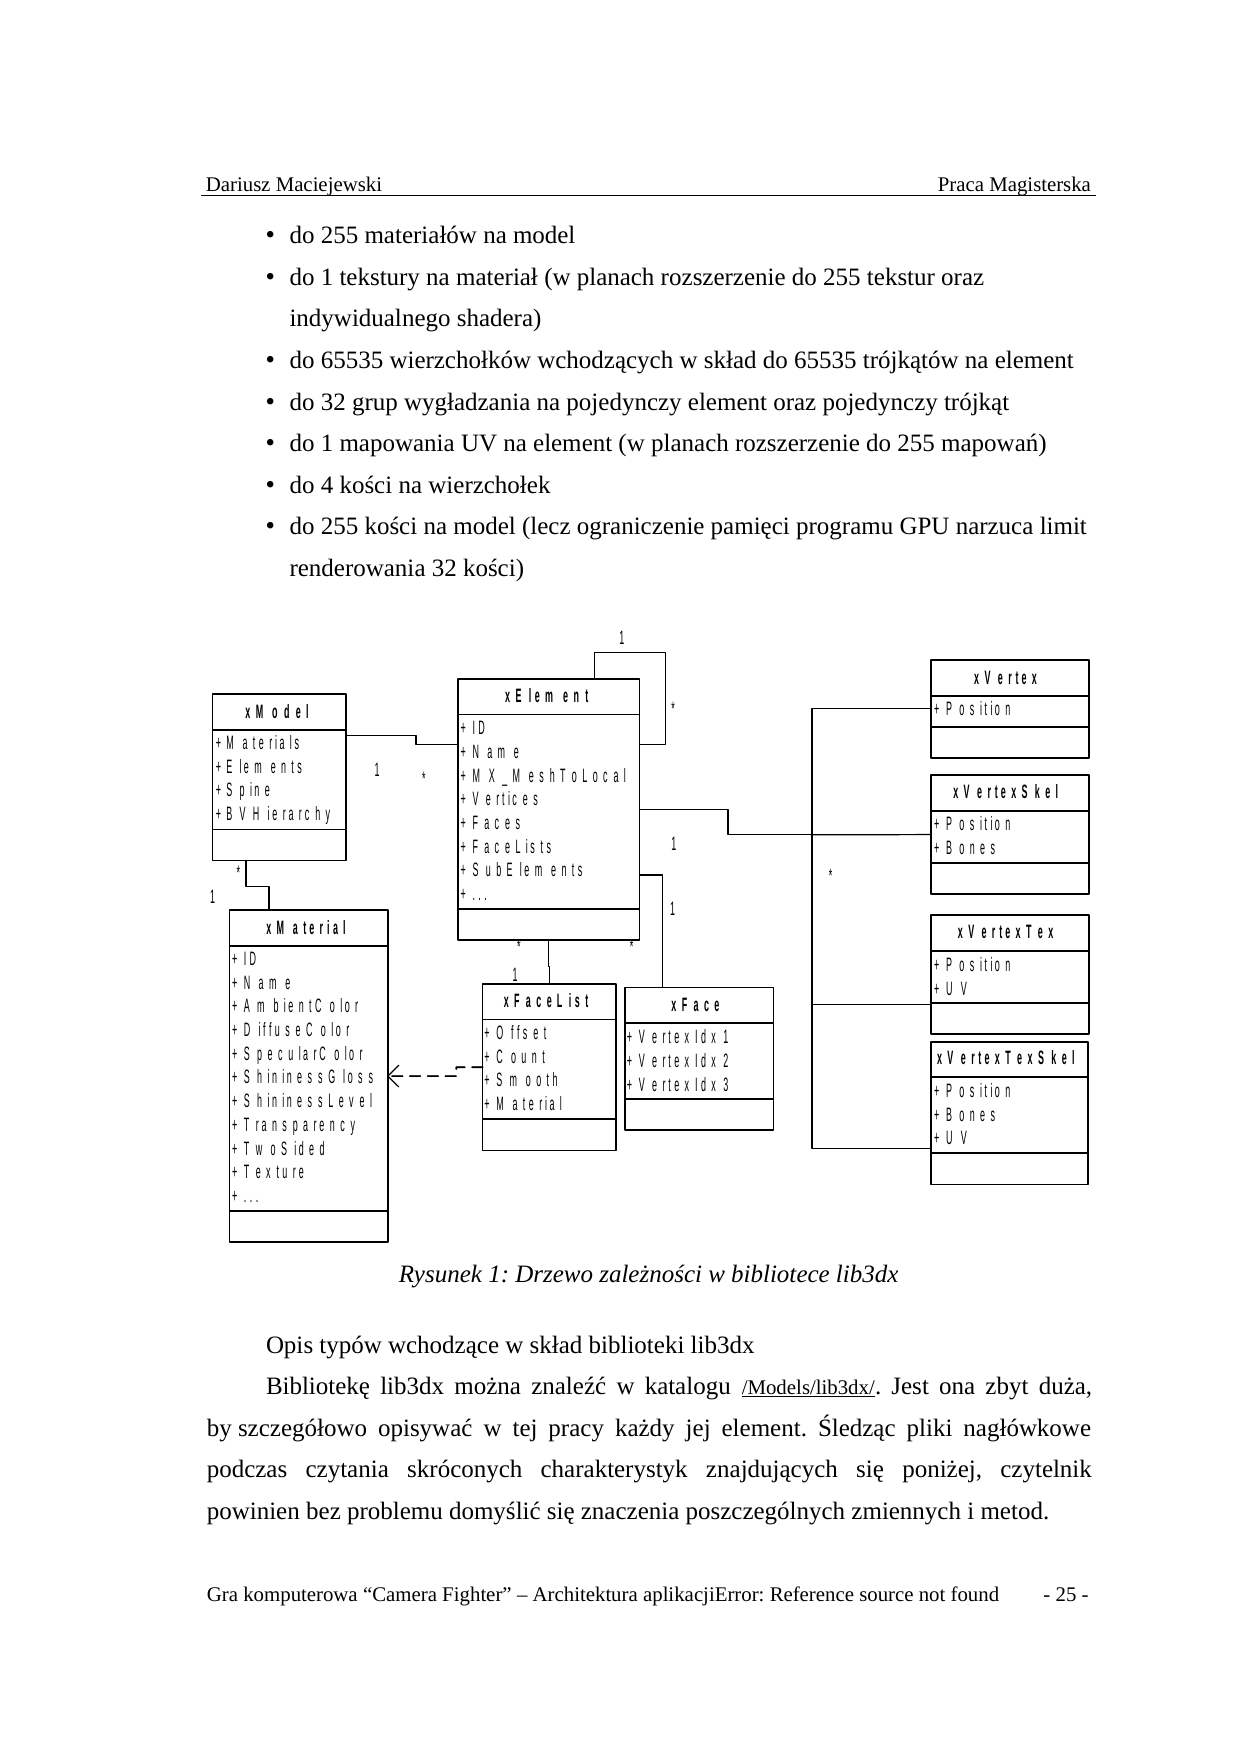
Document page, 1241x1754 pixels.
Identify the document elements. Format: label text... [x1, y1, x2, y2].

list do 1 tekstury na materiał (w planach rozszerzenie do 255 tekstur oraz indywidualnego shadera) [266, 263, 1092, 332]
text Rysunek 1: Drzewo zależności w bibliotece lib3dx [207, 621, 1092, 1287]
list do 4 kości na wierzchołek [266, 471, 1092, 498]
list do 32 grup wygładzania na pojedynczy element oraz pojedynczy trójkąt [266, 388, 1092, 415]
list do 65535 wierzchołków wchodzących w skład do 65535 trójkątów na element [266, 346, 1092, 374]
list do 255 kości na model (lecz ograniczenie pamięci programu GPU narzuca limit renderowania 32 kości) [266, 512, 1092, 582]
text Opis typów wchodzące w skład biblioteki lib3dx [207, 1331, 1092, 1358]
list do 1 mapowania UV na element (w planach rozszerzenie do 255 mapowań) [266, 429, 1092, 457]
text Bibliotekę lib3dx można znaleźć w katalogu /Models/lib3dx/. Jest ona zbyt duża, by szczegółowo opisywać w tej pracy każdy jej element. Śledząc pliki nagłówkowe podczas czytania skróconych charakterystyk znajdujących się poniżej, czytelnik powinien bez problemu domyślić się znaczenia poszczególnych zmiennych i metod. [207, 1372, 1092, 1525]
list do 255 materiałów na model [266, 221, 1092, 249]
